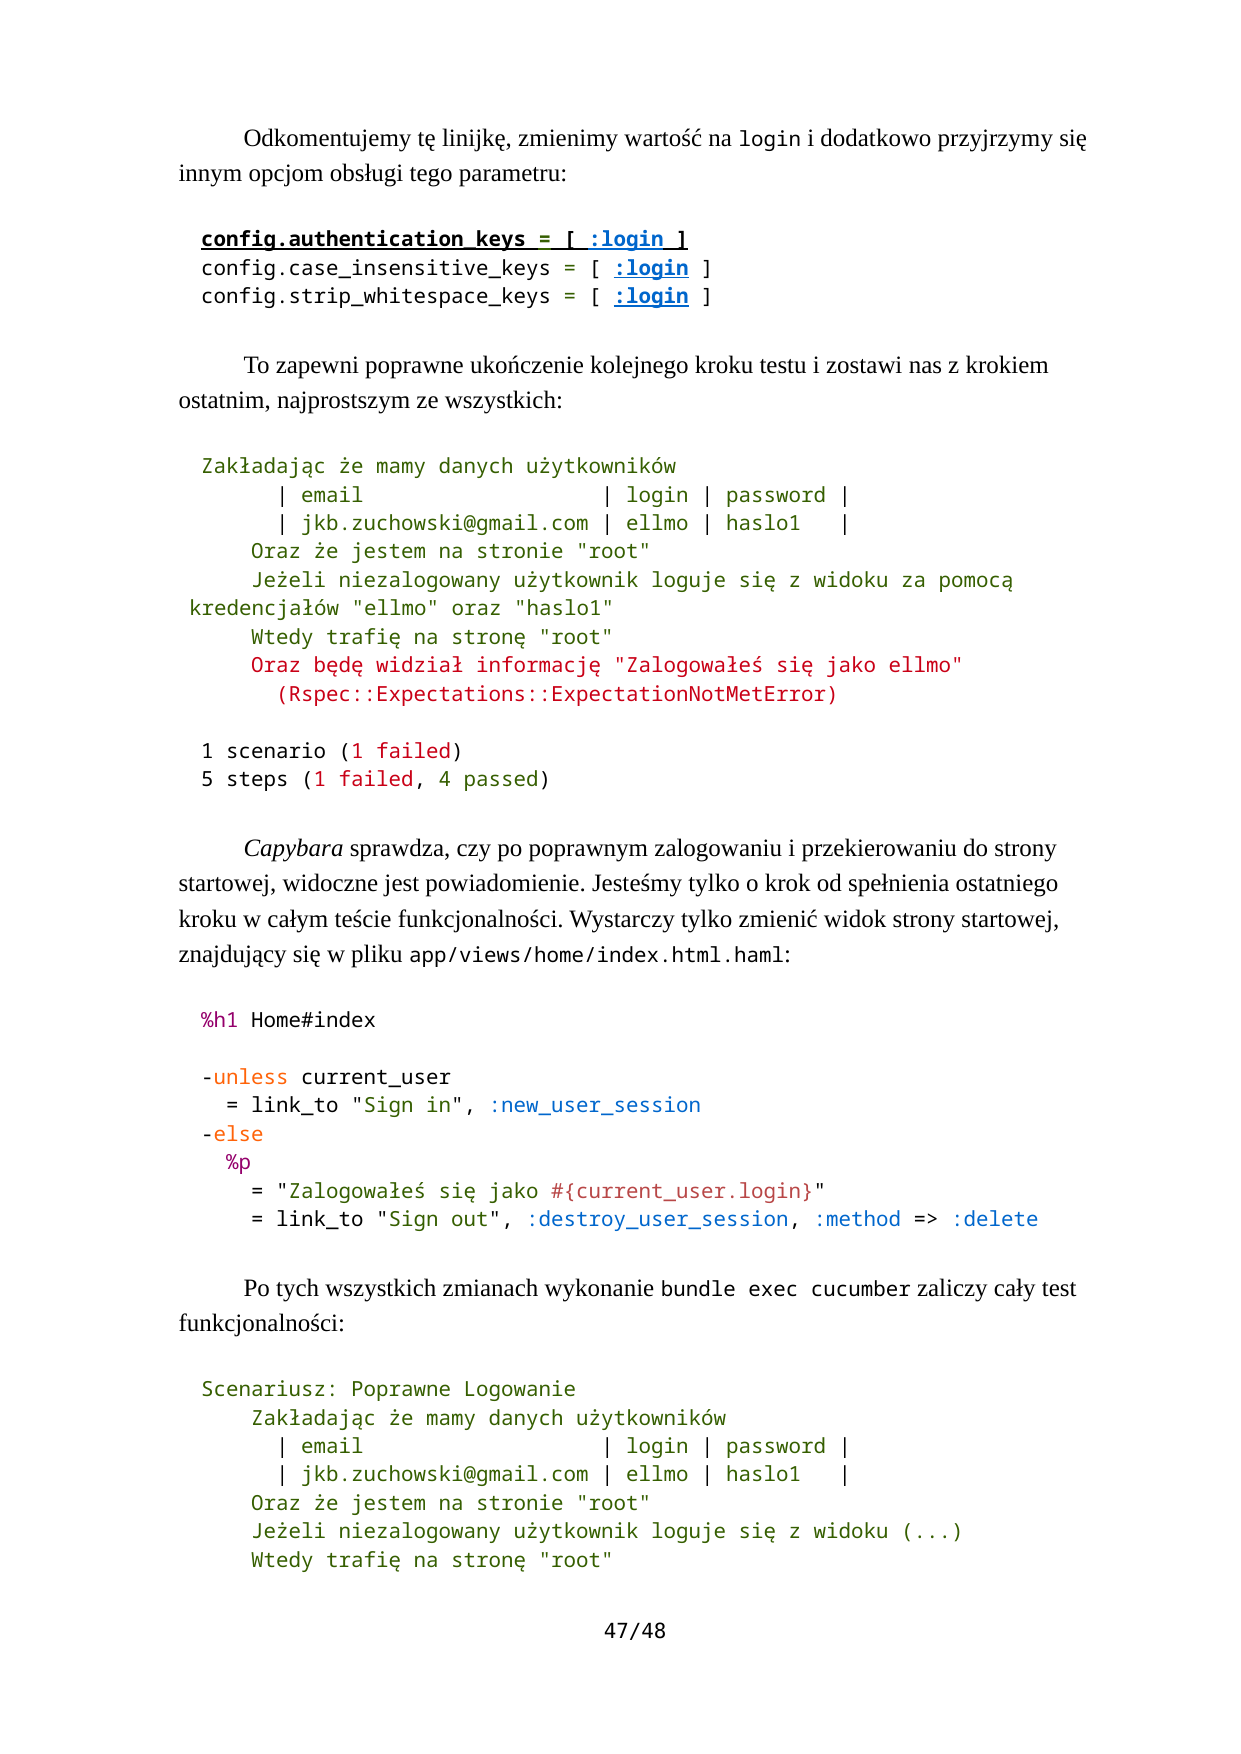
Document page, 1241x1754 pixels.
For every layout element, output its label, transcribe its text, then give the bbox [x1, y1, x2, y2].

text Po tych wszystkich zmianach wykonanie bundle exec cucumber zaliczy cały test funkcjonalności: [178, 1268, 1093, 1339]
table_header Zakładając że mamy danych użytkowników | email | login | password | | jkb.zuchowski@gmail.com | ellmo | haslo1 | Oraz że jestem na stronie "root" Jeżeli niezalogowany użytkownik loguje się z widoku za pomocą kredencjałów "ellmo" oraz "haslo1" Wtedy trafię na stronę "root" Oraz będę widział informację "Zalogowałeś się jako ellmo" (Rspec::Expectations::ExpectationNotMetError) 1 scenario (1 failed) 5 steps (1 failed, 4 passed) [177, 451, 1093, 793]
text Odkomentujemy tę linijkę, zmienimy wartość na login i dodatkowo przyjrzymy się innym opcjom obsługi tego parametru: [178, 118, 1093, 189]
table_header %h1 Home#index -unless current_user = link_to "Sign in", :new_user_session -else %p = "Zalogowałeś się jako #{current_user.login}" = link_to "Sign out", :destroy_user_session, :method => :delete [177, 1005, 1093, 1233]
text To zapewni poprawne ukończenie kolejnego kroku testu i zostawi nas z krokiem ostatnim, najprostszym ze wszystkich: [178, 345, 1093, 416]
text Capybara sprawdza, czy po poprawnym zalogowaniu i przekierowaniu do strony startowej, widoczne jest powiadomienie. Jesteśmy tylko o krok od spełnienia ostatniego kroku w całym teście funkcjonalności. Wystarczy tylko zmienić widok strony startowej, znajdujący się w pliku app/views/home/index.html.haml: [178, 828, 1093, 970]
table_header config.authentication_keys = [ :login ] config.case_insensitive_keys = [ :login ] config.strip_whitespace_keys = [ :login ] [177, 224, 1093, 310]
table_header Scenariusz: Poprawne Logowanie Zakładając że mamy danych użytkowników | email | login | password | | jkb.zuchowski@gmail.com | ellmo | haslo1 | Oraz że jestem na stronie "root" Jeżeli niezalogowany użytkownik loguje się z widoku (...) Wtedy trafię na stronę "root" [177, 1374, 1093, 1573]
